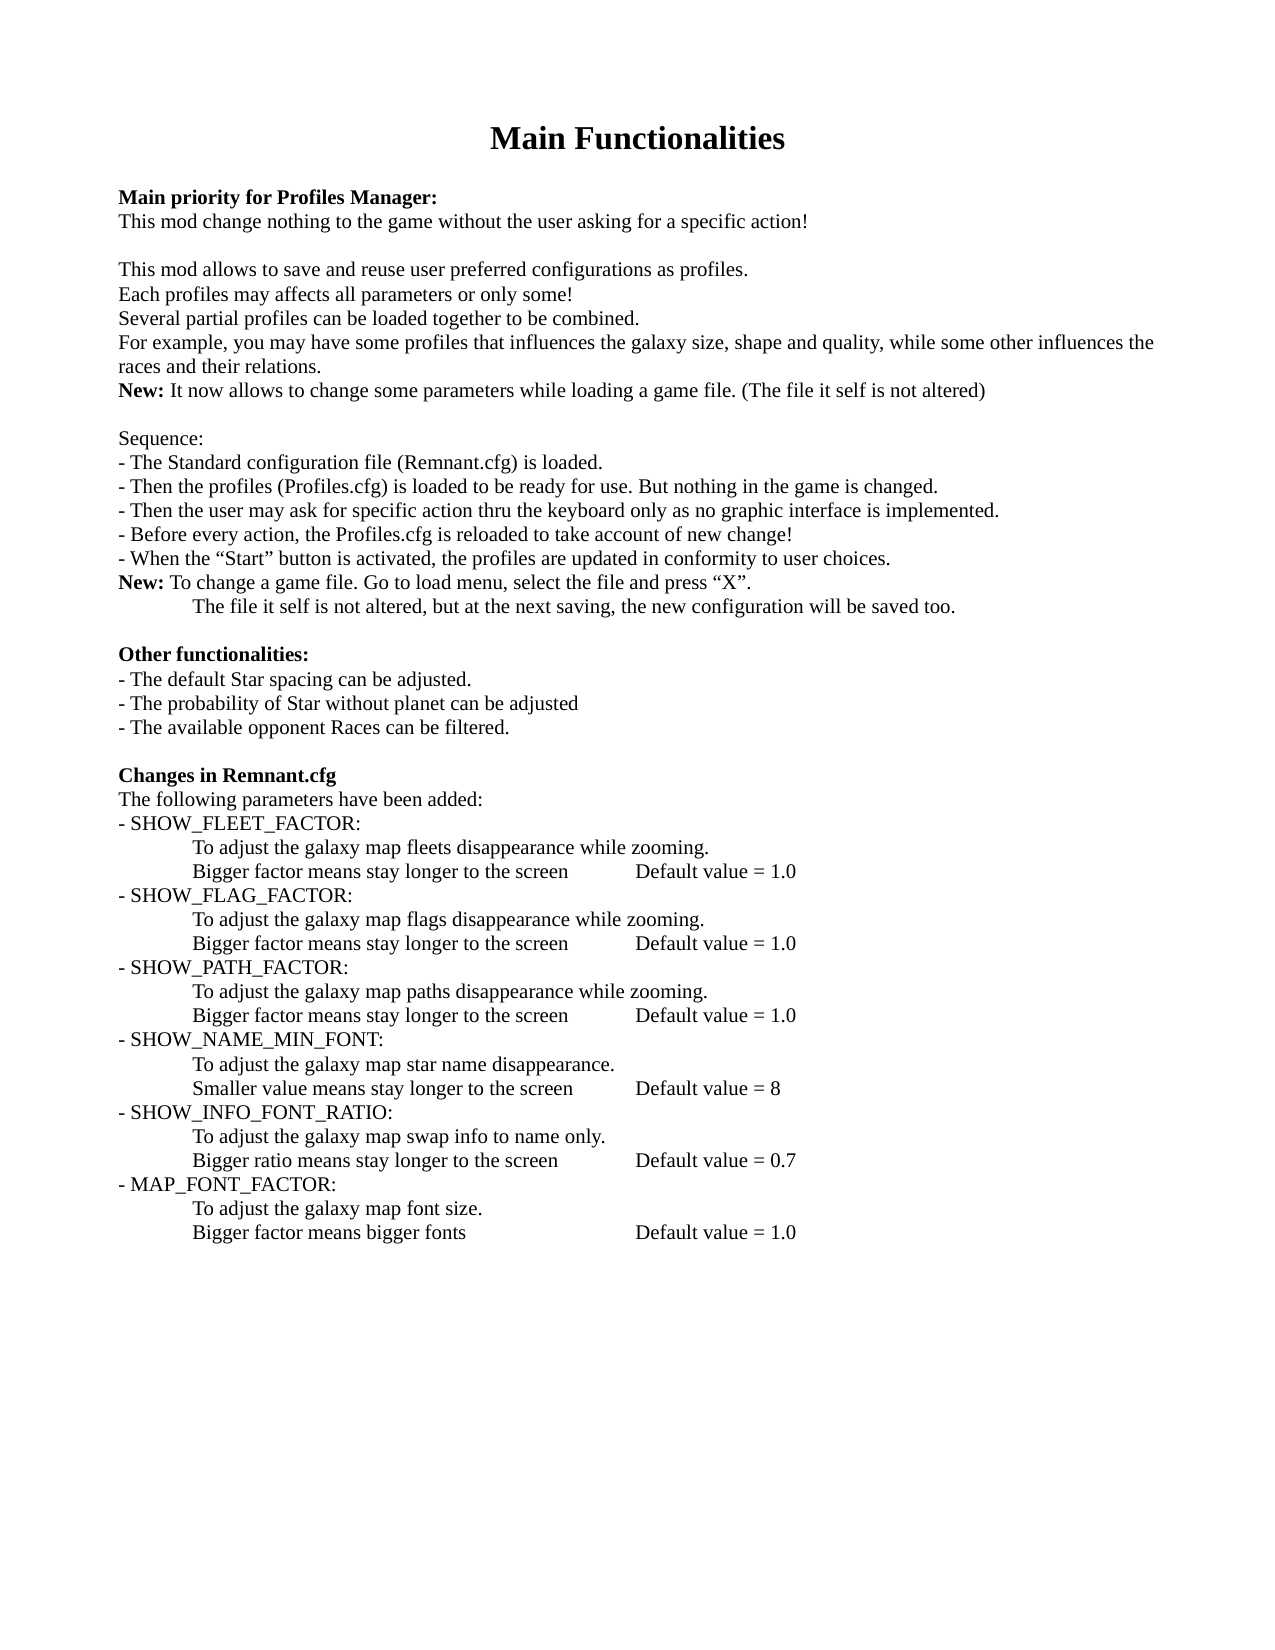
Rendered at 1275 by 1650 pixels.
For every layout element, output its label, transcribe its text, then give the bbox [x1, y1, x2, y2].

text Main Functionalities [118, 118, 1157, 156]
text - The Standard configuration file (Remnant.cfg) is loaded. [118, 450, 1157, 474]
text - MAP_FONT_FACTOR: To adjust the galaxy map font size. [118, 1172, 1157, 1220]
text Bigger factor means bigger fonts Default value = 1.0 [118, 1220, 1157, 1244]
text Bigger factor means stay longer to the screen Default value = 1.0 [118, 931, 1157, 955]
text Bigger ratio means stay longer to the screen Default value = 0.7 [118, 1148, 1157, 1172]
text This mod allows to save and reuse user preferred configurations as profiles. [118, 257, 1157, 281]
text New: To change a game file. Go to load menu, select the file and press “X”. [118, 570, 1157, 594]
text - Before every action, the Profiles.cfg is reloaded to take account of new change! [118, 522, 1157, 546]
text - SHOW_INFO_FONT_RATIO: To adjust the galaxy map swap info to name only. [118, 1099, 1157, 1148]
text - The default Star spacing can be adjusted. [118, 666, 1157, 691]
text For example, you may have some profiles that influences the galaxy size, shape and quality, while some other influences the races and their relations. [118, 329, 1157, 378]
text - The probability of Star without planet can be adjusted [118, 691, 1157, 714]
text - When the “Start” button is activated, the profiles are updated in conformity to user choices. [118, 546, 1157, 570]
text - SHOW_PATH_FACTOR: To adjust the galaxy map paths disappearance while zooming. [118, 955, 1157, 1003]
text - Then the user may ask for specific action thru the keyboard only as no graphic interface is implemented. [118, 498, 1157, 522]
text - SHOW_FLAG_FACTOR: To adjust the galaxy map flags disappearance while zooming. [118, 883, 1157, 931]
text Bigger factor means stay longer to the screen Default value = 1.0 [118, 1003, 1157, 1027]
text The following parameters have been added: [118, 787, 1157, 811]
text - SHOW_FLEET_FACTOR: To adjust the galaxy map fleets disappearance while zooming. Bigger factor means stay longer to the screen Default value = 1.0 [118, 811, 1157, 883]
text - Then the profiles (Profiles.cfg) is loaded to be ready for use. But nothing in the game is changed. [118, 474, 1157, 498]
text Several partial profiles can be loaded together to be combined. [118, 306, 1157, 329]
text Each profiles may affects all parameters or only some! [118, 281, 1157, 306]
text The file it self is not altered, but at the next saving, the new configuration will be saved too. [118, 594, 1157, 618]
text Changes in Remnant.cfg [118, 763, 1157, 787]
text This mod change nothing to the game without the user asking for a specific action! [118, 209, 1157, 233]
text - SHOW_NAME_MIN_FONT: To adjust the galaxy map star name disappearance. [118, 1027, 1157, 1076]
text Sequence: [118, 426, 1157, 450]
text New: It now allows to change some parameters while loading a game file. (The file it self is not altered) [118, 378, 1157, 402]
text Other functionalities: [118, 642, 1157, 666]
text Main priority for Profiles Manager: [118, 185, 1157, 209]
text - The available opponent Races can be filtered. [118, 714, 1157, 739]
text Smaller value means stay longer to the screen Default value = 8 [118, 1076, 1157, 1099]
